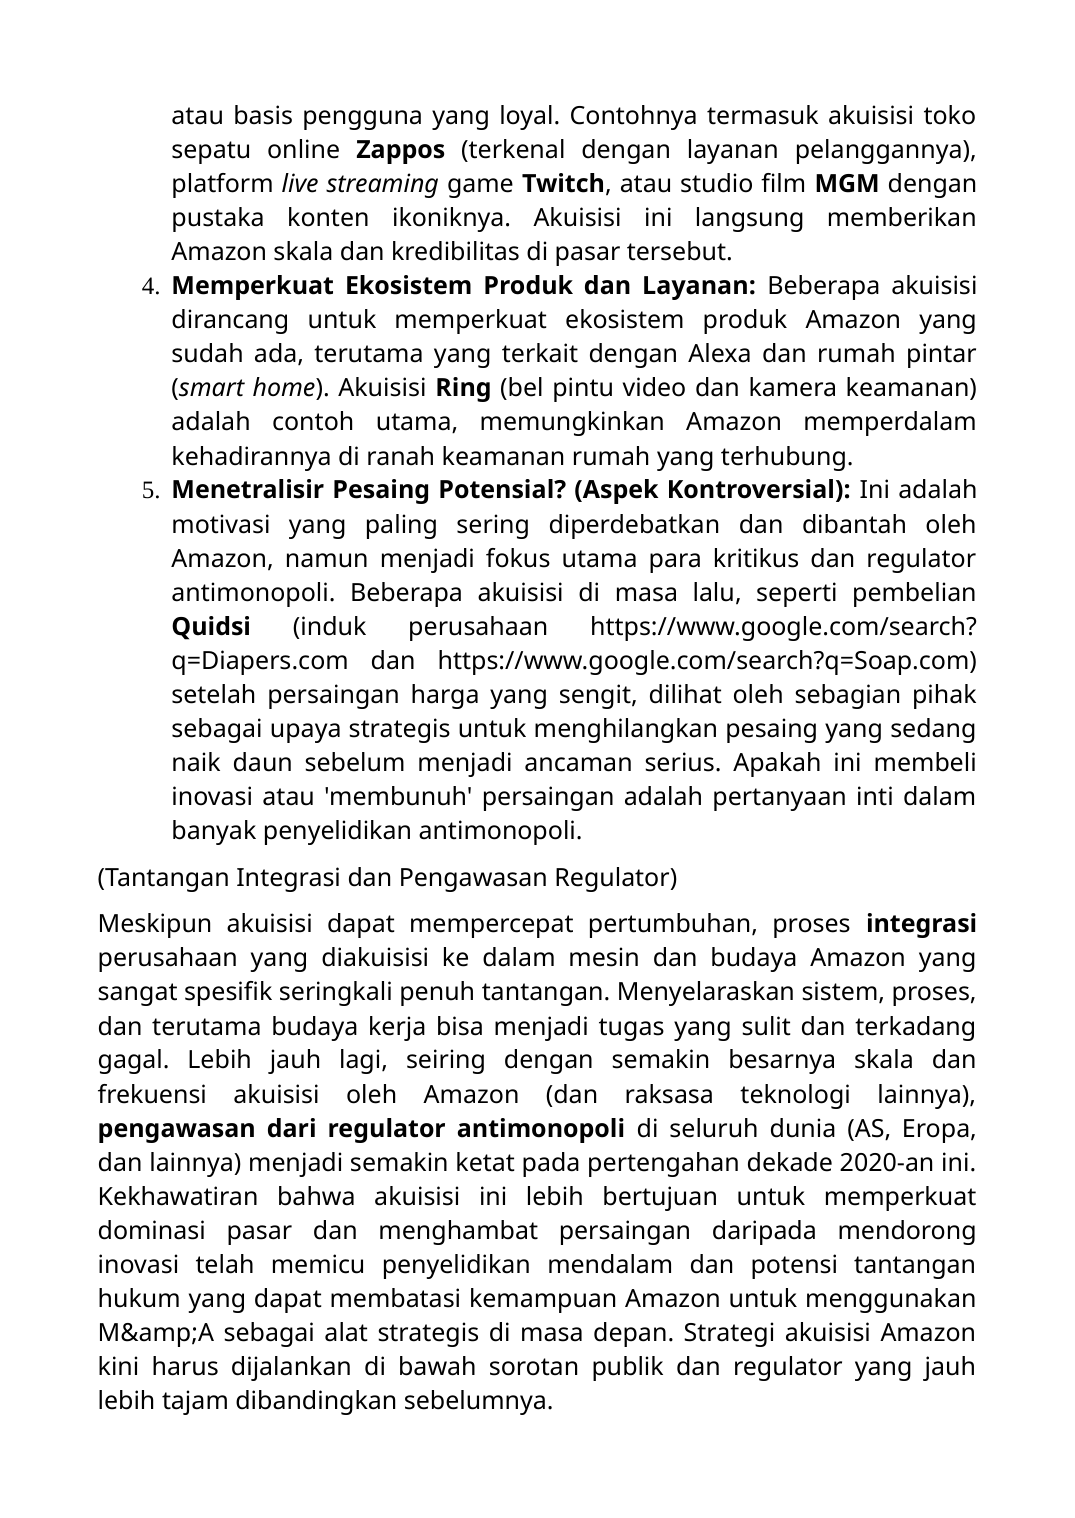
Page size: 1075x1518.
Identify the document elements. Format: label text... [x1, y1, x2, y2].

list atau basis pengguna yang loyal. Contohnya termasuk akuisisi toko sepatu online Zappos (terkenal dengan layanan pelanggannya), platform live streaming game Twitch, atau studio film MGM dengan pustaka konten ikoniknya. Akuisisi ini langsung memberikan Amazon skala dan kredibilitas di pasar tersebut. [142, 97, 977, 268]
text Meskipun akuisisi dapat mempercepat pertumbuhan, proses integrasi perusahaan yang diakuisisi ke dalam mesin dan budaya Amazon yang sangat spesifik seringkali penuh tantangan. Menyelaraskan sistem, proses, dan terutama budaya kerja bisa menjadi tugas yang sulit dan terkadang gagal. Lebih jauh lagi, seiring dengan semakin besarnya skala dan frekuensi akuisisi oleh Amazon (dan raksasa teknologi lainnya), pengawasan dari regulator antimonopoli di seluruh dunia (AS, Eropa, dan lainnya) menjadi semakin ketat pada pertengahan dekade 2020-an ini. Kekhawatiran bahwa akuisisi ini lebih bertujuan untuk memperkuat dominasi pasar dan menghambat persaingan daripada mendorong inovasi telah memicu penyelidikan mendalam dan potensi tantangan hukum yang dapat membatasi kemampuan Amazon untuk menggunakan M&amp;A sebagai alat strategis di masa depan. Strategi akuisisi Amazon kini harus dijalankan di bawah sorotan publik dan regulator yang jauh lebih tajam dibandingkan sebelumnya. [97, 906, 977, 1417]
list Memperkuat Ekosistem Produk dan Layanan: Beberapa akuisisi dirancang untuk memperkuat ekosistem produk Amazon yang sudah ada, terutama yang terkait dengan Alexa dan rumah pintar (smart home). Akuisisi Ring (bel pintu video dan kamera keamanan) adalah contoh utama, memungkinkan Amazon memperdalam kehadirannya di ranah keamanan rumah yang terhubung. [142, 268, 977, 472]
list Menetralisir Pesaing Potensial? (Aspek Kontroversial): Ini adalah motivasi yang paling sering diperdebatkan dan dibantah oleh Amazon, namun menjadi fokus utama para kritikus dan regulator antimonopoli. Beberapa akuisisi di masa lalu, seperti pembelian Quidsi (induk perusahaan https://www.google.com/search?q=Diapers.com dan https://www.google.com/search?q=Soap.com) setelah persaingan harga yang sengit, dilihat oleh sebagian pihak sebagai upaya strategis untuk menghilangkan pesaing yang sedang naik daun sebelum menjadi ancaman serius. Apakah ini membeli inovasi atau 'membunuh' persaingan adalah pertanyaan inti dalam banyak penyelidikan antimonopoli. [142, 472, 977, 847]
text (Tantangan Integrasi dan Pengawasan Regulator) [97, 859, 977, 893]
